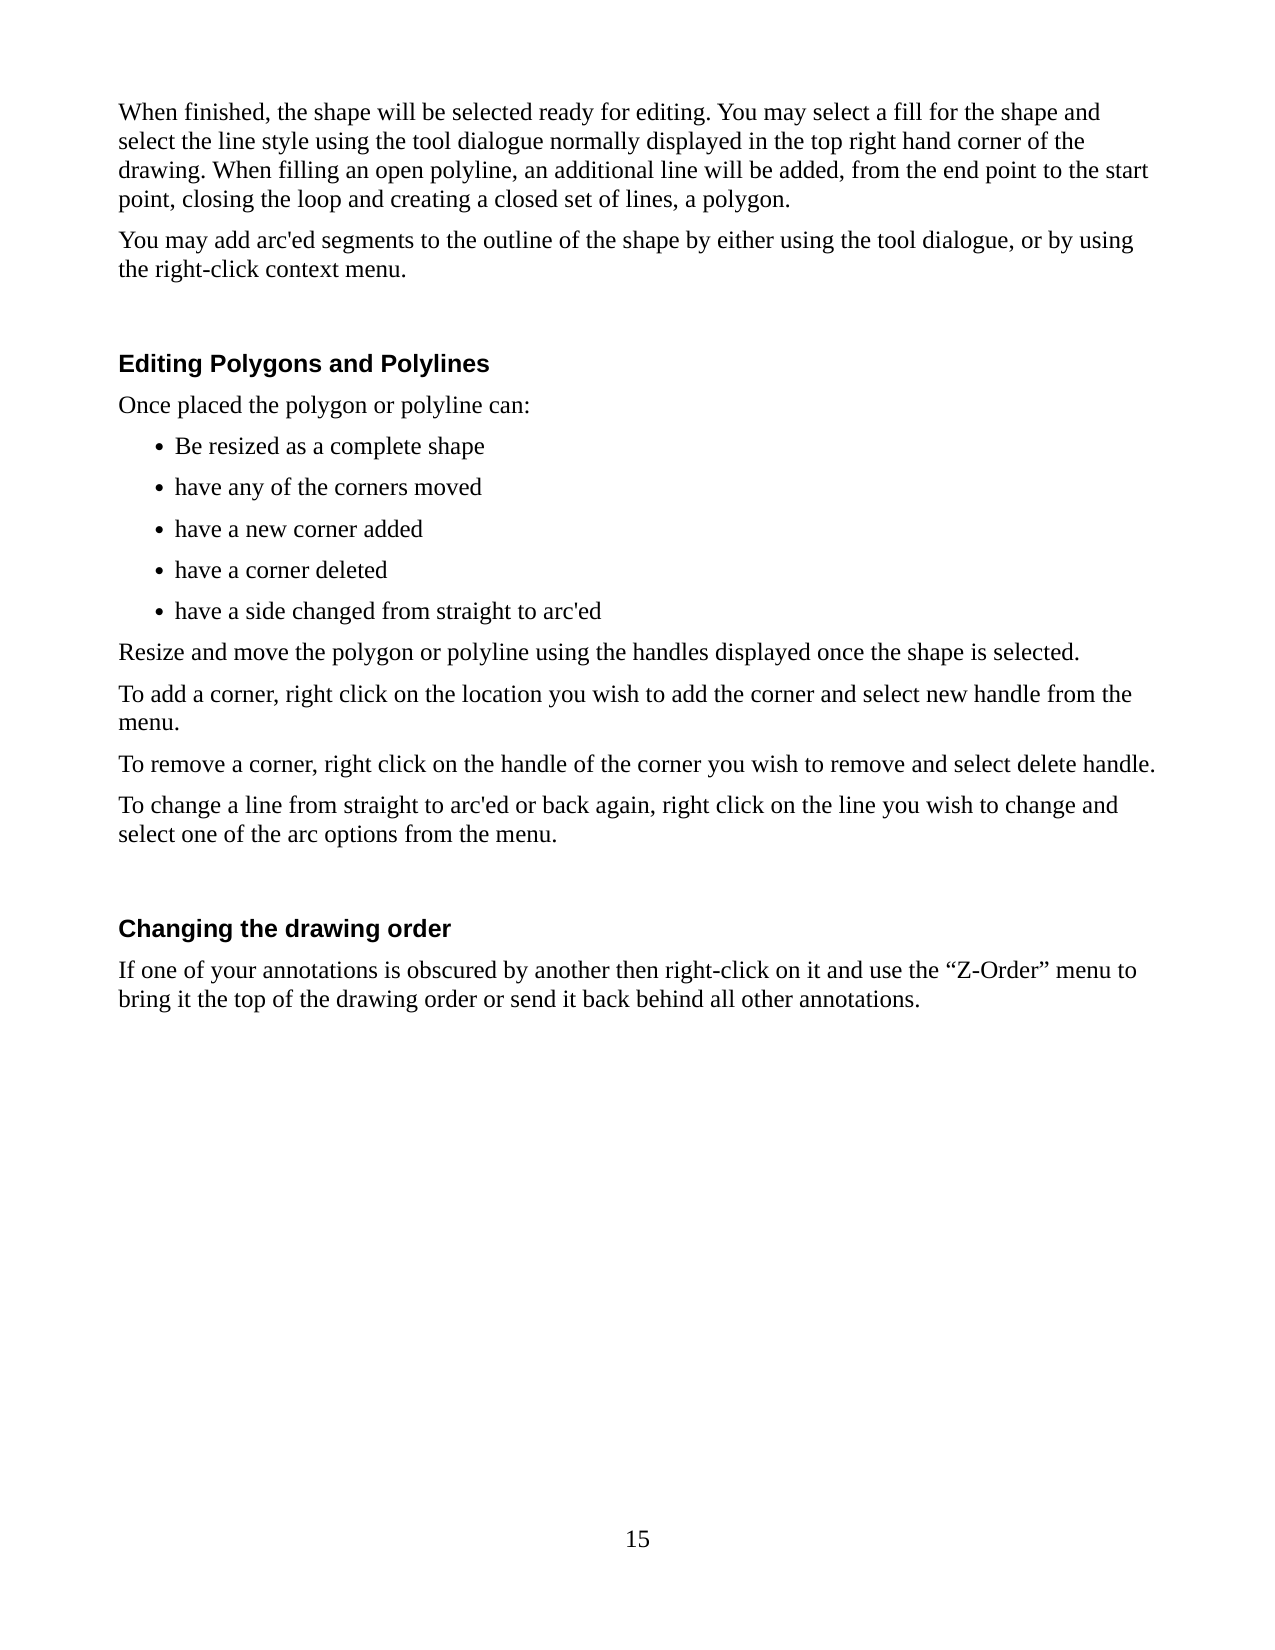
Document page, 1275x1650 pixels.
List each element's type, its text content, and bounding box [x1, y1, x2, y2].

text · have a corner deleted [156, 555, 1157, 584]
text To remove a corner, right click on the handle of the corner you wish to remove and select delete handle. [118, 749, 1157, 777]
text Editing Polygons and Polylines [118, 349, 1157, 377]
text To change a line from straight to arc'ed or back again, right click on the line you wish to change and select one of the arc options from the menu. [118, 790, 1157, 847]
text Once placed the polygon or polyline can: [118, 390, 1157, 419]
text · have any of the corners moved [156, 472, 1157, 501]
text · have a new corner added [156, 514, 1157, 542]
text · Be resized as a complete shape [156, 431, 1157, 460]
text Changing the drawing order [118, 914, 1157, 942]
text To add a corner, right click on the location you wish to add the corner and select new handle from the menu. [118, 679, 1157, 736]
text Resize and move the polygon or polyline using the handles displayed once the shape is selected. [118, 637, 1157, 666]
text If one of your annotations is obscured by another then right-click on it and use the “Z-Order” menu to bring it the top of the drawing order or send it back behind all other annotations. [118, 955, 1157, 1012]
text You may add arc'ed segments to the outline of the shape by either using the tool dialogue, or by using the right-click context menu. [118, 225, 1157, 282]
text When finished, the shape will be selected ready for editing. You may select a fill for the shape and select the line style using the tool dialogue normally displayed in the top right hand corner of the drawing. When filling an open polyline, an additional line will be added, from the end point to the start point, closing the loop and creating a closed set of lines, a polygon. [118, 97, 1157, 212]
text · have a side changed from straight to arc'ed [156, 596, 1157, 625]
